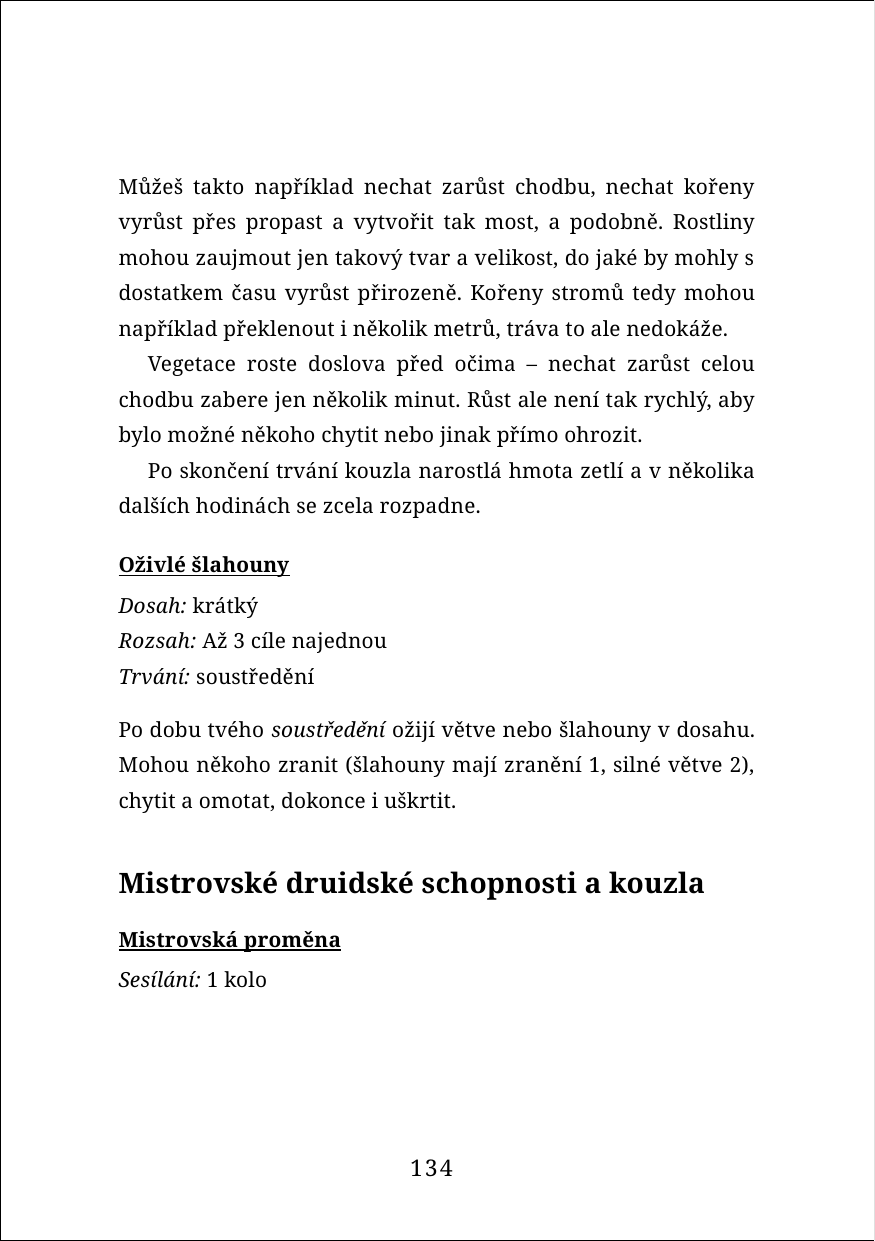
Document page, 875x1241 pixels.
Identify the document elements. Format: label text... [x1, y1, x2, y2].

subtitle Mistrovská proměna [118, 925, 756, 953]
text Dosah: krátký Rozsah: Až 3 cíle najednou Trvání: soustředění [118, 591, 756, 690]
text Můžeš takto například nechat zarůst chodbu, nechat kořeny vyrůst přes propast a vytvořit tak most, a podobně. Rostliny mohou zaujmout jen takový tvar a velikost, do jaké by mohly s dostatkem času vyrůst přirozeně. Kořeny stromů tedy mohou například překlenout i několik metrů, tráva to ale nedokáže. Vegetace roste doslova před očima – nechat zarůst celou chodbu zabere jen několik minut. Růst ale není tak rychlý, aby bylo možné někoho chytit nebo jinak přímo ohrozit. Po skončení trvání kouzla narostlá hmota zetlí a v několika dalších hodinách se zcela rozpadne. [118, 172, 756, 520]
subtitle Mistrovské druidské schopnosti a kouzla [118, 863, 756, 901]
subtitle Oživlé šlahouny [118, 551, 756, 579]
text Sesílání: 1 kolo [118, 965, 756, 994]
text Po dobu tvého soustředění ožijí větve nebo šlahouny v dosahu. Mohou někoho zranit (šlahouny mají zranění 1, silné větve 2), chytit a omotat, dokonce i uškrtit. [118, 715, 756, 814]
